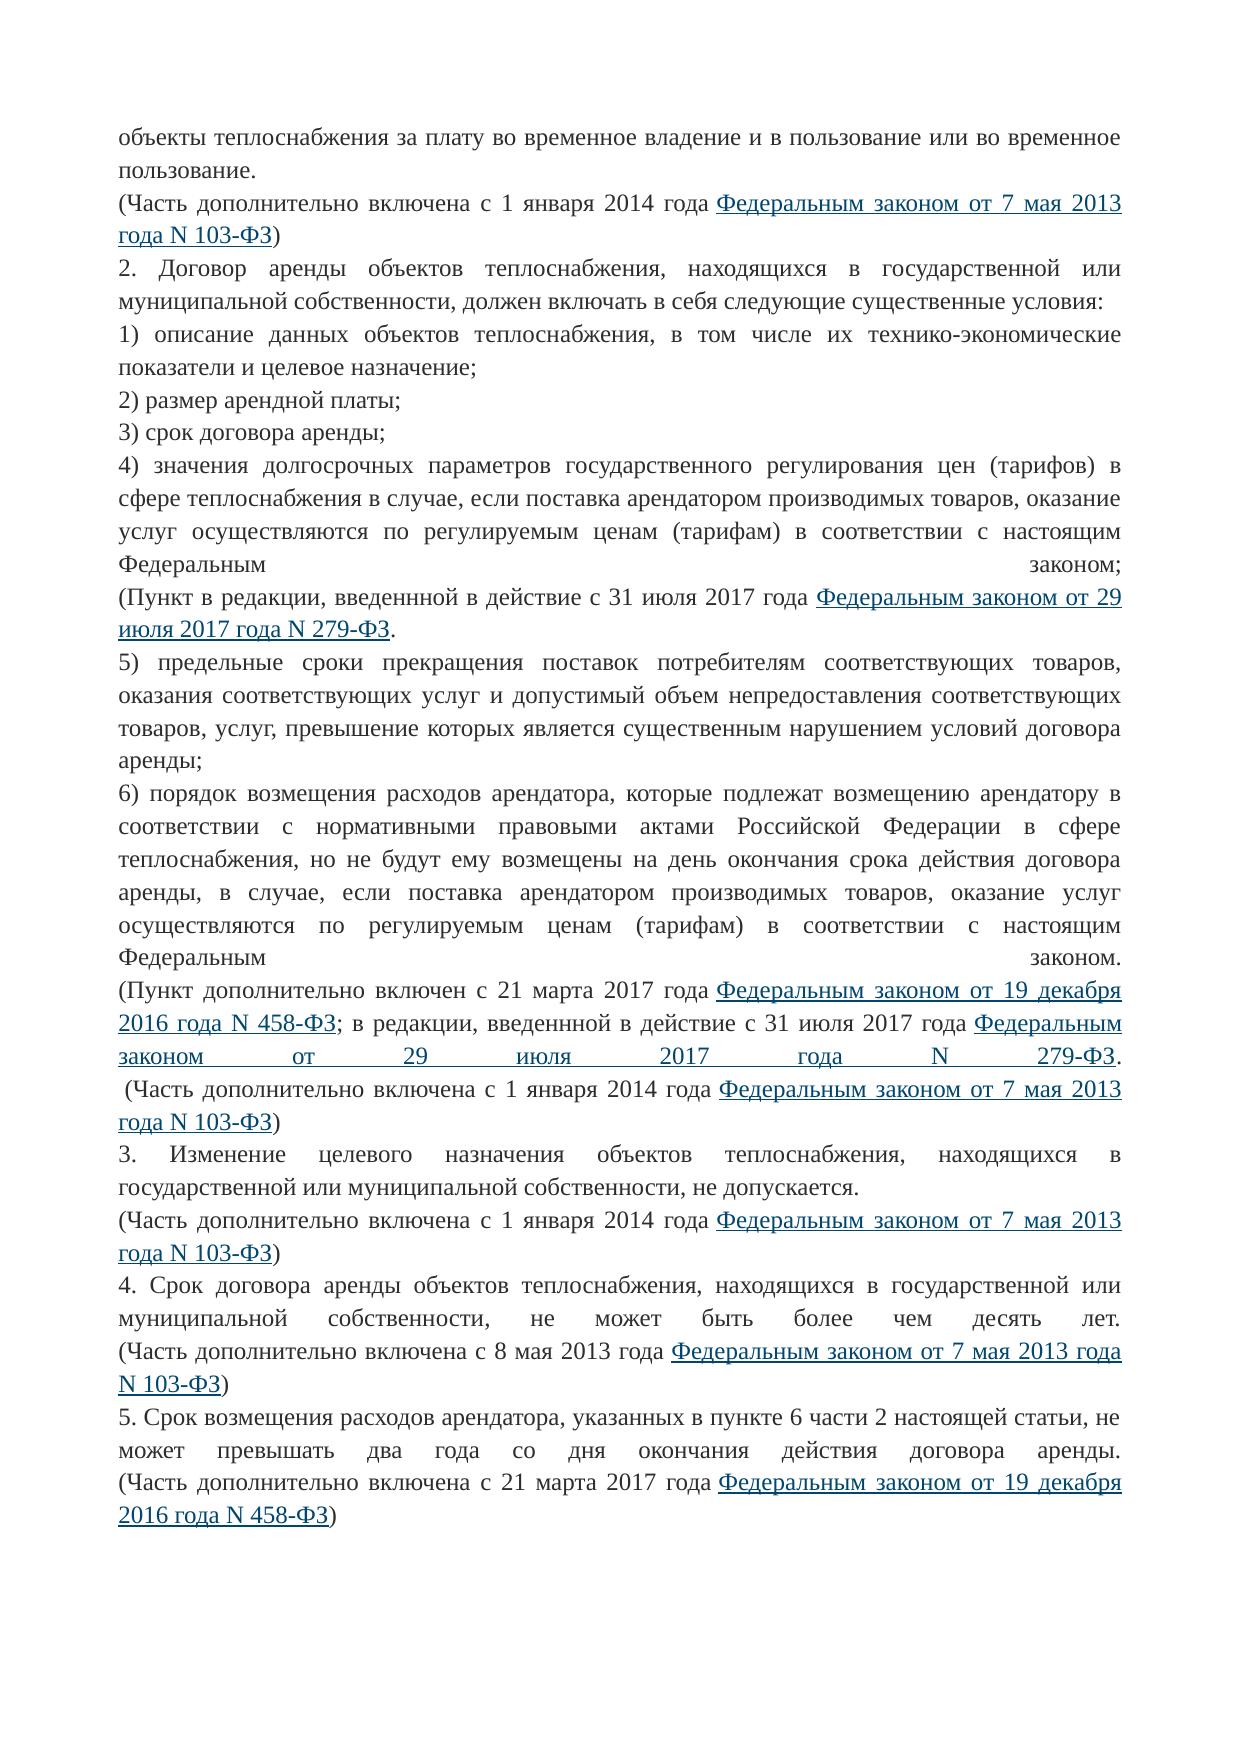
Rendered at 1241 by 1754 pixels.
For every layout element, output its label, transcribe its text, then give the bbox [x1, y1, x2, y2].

text 2) размер арендной платы; [118, 381, 1122, 413]
text 2. Договор аренды объектов теплоснабжения, находящихся в государственной или муниципальной собственности, должен включать в себя следующие существенные условия: [118, 249, 1122, 315]
text 5. Срок возмещения расходов арендатора, указанных в пункте 6 части 2 настоящей статьи, не может превышать два года со дня окончания действия договора аренды. (Часть дополнительно включена с 21 марта 2017 года Федеральным законом от 19 декабря 2016 года N 458-ФЗ) [118, 1398, 1122, 1529]
text 3. Изменение целевого назначения объектов теплоснабжения, находящихся в государственной или муниципальной собственности, не допускается. [118, 1135, 1122, 1201]
text 6) порядок возмещения расходов арендатора, которые подлежат возмещению арендатору в соответствии с нормативными правовыми актами Российской Федерации в сфере теплоснабжения, но не будут ему возмещены на день окончания срока действия договора аренды, в случае, если поставка арендатором производимых товаров, оказание услуг осуществляются по регулируемым ценам (тарифам) в соответствии с настоящим Федеральным законом. (Пункт дополнительно включен с 21 марта 2017 года Федеральным законом от 19 декабря 2016 года N 458-ФЗ; в редакции, введеннной в действие с 31 июля 2017 года Федеральным законом от 29 июля 2017 года N 279-ФЗ. (Часть дополнительно включена с 1 января 2014 года Федеральным законом от 7 мая 2013 года N 103-ФЗ) [118, 774, 1122, 1135]
text 5) предельные сроки прекращения поставок потребителям соответствующих товаров, оказания соответствующих услуг и допустимый объем непредоставления соответствующих товаров, услуг, превышение которых является существенным нарушением условий договора аренды; [118, 643, 1122, 774]
text 3) срок договора аренды; [118, 413, 1122, 446]
text 4. Срок договора аренды объектов теплоснабжения, находящихся в государственной или муниципальной собственности, не может быть более чем десять лет. (Часть дополнительно включена с 8 мая 2013 года Федеральным законом от 7 мая 2013 года N 103-ФЗ) [118, 1267, 1122, 1398]
text 4) значения долгосрочных параметров государственного регулирования цен (тарифов) в сфере теплоснабжения в случае, если поставка арендатором производимых товаров, оказание услуг осуществляются по регулируемым ценам (тарифам) в соответствии с настоящим Федеральным законом; (Пункт в редакции, введеннной в действие с 31 июля 2017 года Федеральным законом от 29 июля 2017 года N 279-ФЗ. [118, 446, 1122, 643]
text (Часть дополнительно включена с 1 января 2014 года Федеральным законом от 7 мая 2013 года N 103-ФЗ) [118, 1201, 1122, 1267]
text объекты теплоснабжения за плату во временное владение и в пользование или во временное пользование. (Часть дополнительно включена с 1 января 2014 года Федеральным законом от 7 мая 2013 года N 103-ФЗ) [118, 118, 1122, 249]
text 1) описание данных объектов теплоснабжения, в том числе их технико-экономические показатели и целевое назначение; [118, 315, 1122, 381]
